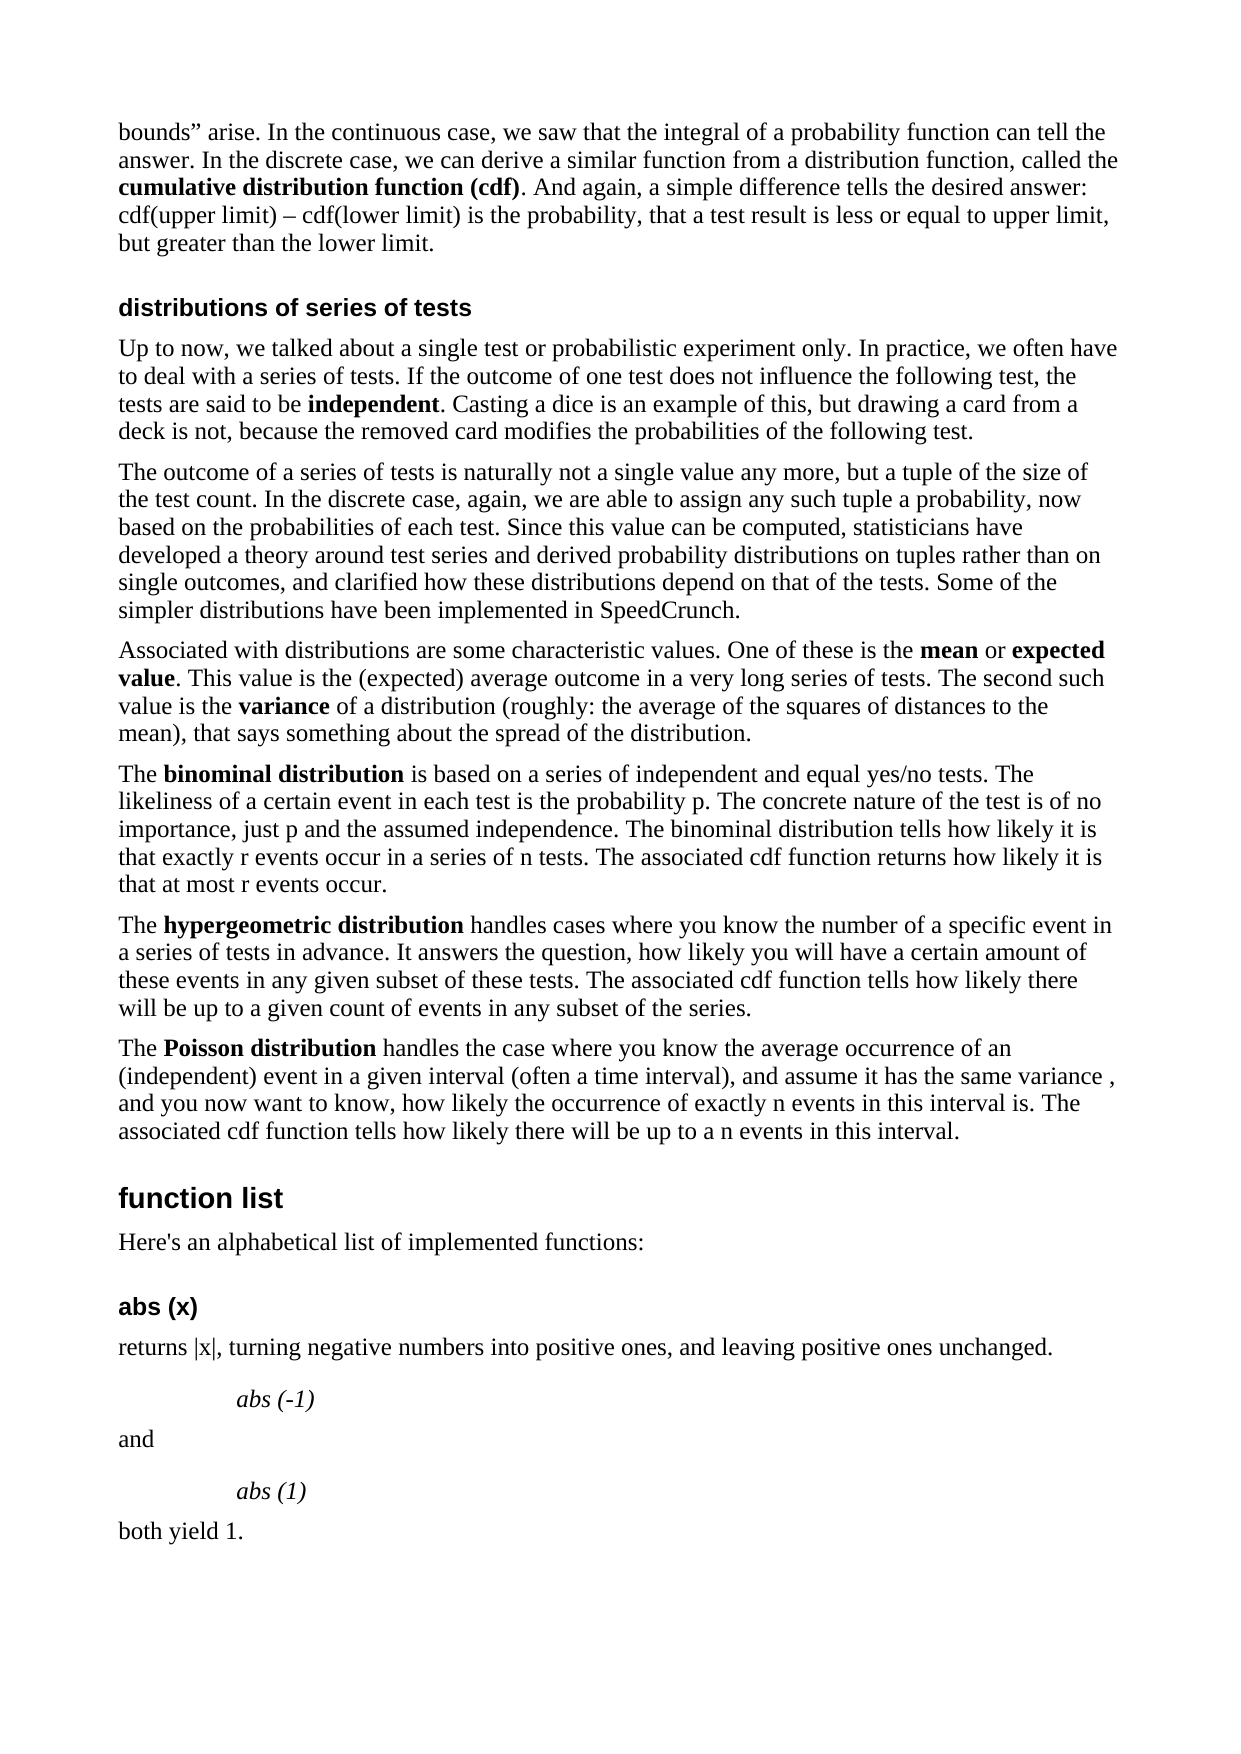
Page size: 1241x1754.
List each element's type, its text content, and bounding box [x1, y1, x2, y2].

text The outcome of a series of tests is naturally not a single value any more, but a tuple of the size of the test count. In the discrete case, again, we are able to assign any such tuple a probability, now based on the probabilities of each test. Since this value can be computed, statisticians have developed a theory around test series and derived probability distributions on tuples rather than on single outcomes, and clarified how these distributions depend on that of the tests. Some of the simpler distributions have been implemented in SpeedCrunch. [118, 458, 1122, 624]
subtitle function list [118, 1182, 1122, 1215]
text Here's an alphabetical list of implemented functions: [118, 1228, 1122, 1255]
text Associated with distributions are some characteristic values. One of these is the mean or expected value. This value is the (expected) average outcome in a very long series of tests. The second such value is the variance of a distribution (roughly: the average of the squares of distances to the mean), that says something about the spread of the distribution. [118, 636, 1122, 747]
text returns |x|, turning negative numbers into positive ones, and leaving positive ones unchanged. [118, 1333, 1122, 1361]
text and [118, 1425, 1122, 1453]
text both yield 1. [118, 1517, 1122, 1545]
text The hypergeometric distribution handles cases where you know the number of a specific event in a series of tests in advance. It answers the question, how likely you will have a certain amount of these events in any given subset of these tests. The associated cdf function tells how likely there will be up to a given count of events in any subset of the series. [118, 911, 1122, 1022]
text abs (1) [236, 1477, 1122, 1505]
text bounds” arise. In the continuous case, we saw that the integral of a probability function can tell the answer. In the discrete case, we can derive a similar function from a distribution function, called the cumulative distribution function (cdf). And again, a simple difference tells the desired answer: cdf(upper limit) – cdf(lower limit) is the probability, that a test result is less or equal to upper limit, but greater than the lower limit. [118, 118, 1122, 257]
text The Poisson distribution handles the case where you know the average occurrence of an (independent) event in a given interval (often a time interval), and assume it has the same variance , and you now want to know, how likely the occurrence of exactly n events in this interval is. The associated cdf function tells how likely there will be up to a n events in this interval. [118, 1034, 1122, 1145]
subtitle distributions of series of tests [118, 294, 1122, 322]
text abs (-1) [236, 1385, 1122, 1413]
subtitle abs (x) [118, 1293, 1122, 1321]
text The binominal distribution is based on a series of independent and equal yes/no tests. The likeliness of a certain event in each test is the probability p. The concrete nature of the test is of no importance, just p and the assumed independence. The binominal distribution tells how likely it is that exactly r events occur in a series of n tests. The associated cdf function returns how likely it is that at most r events occur. [118, 760, 1122, 898]
text Up to now, we talked about a single test or probabilistic experiment only. In practice, we often have to deal with a series of tests. If the outcome of one test does not influence the following test, the tests are said to be independent. Casting a dice is an example of this, but drawing a card from a deck is not, because the removed card modifies the probabilities of the following test. [118, 334, 1122, 445]
